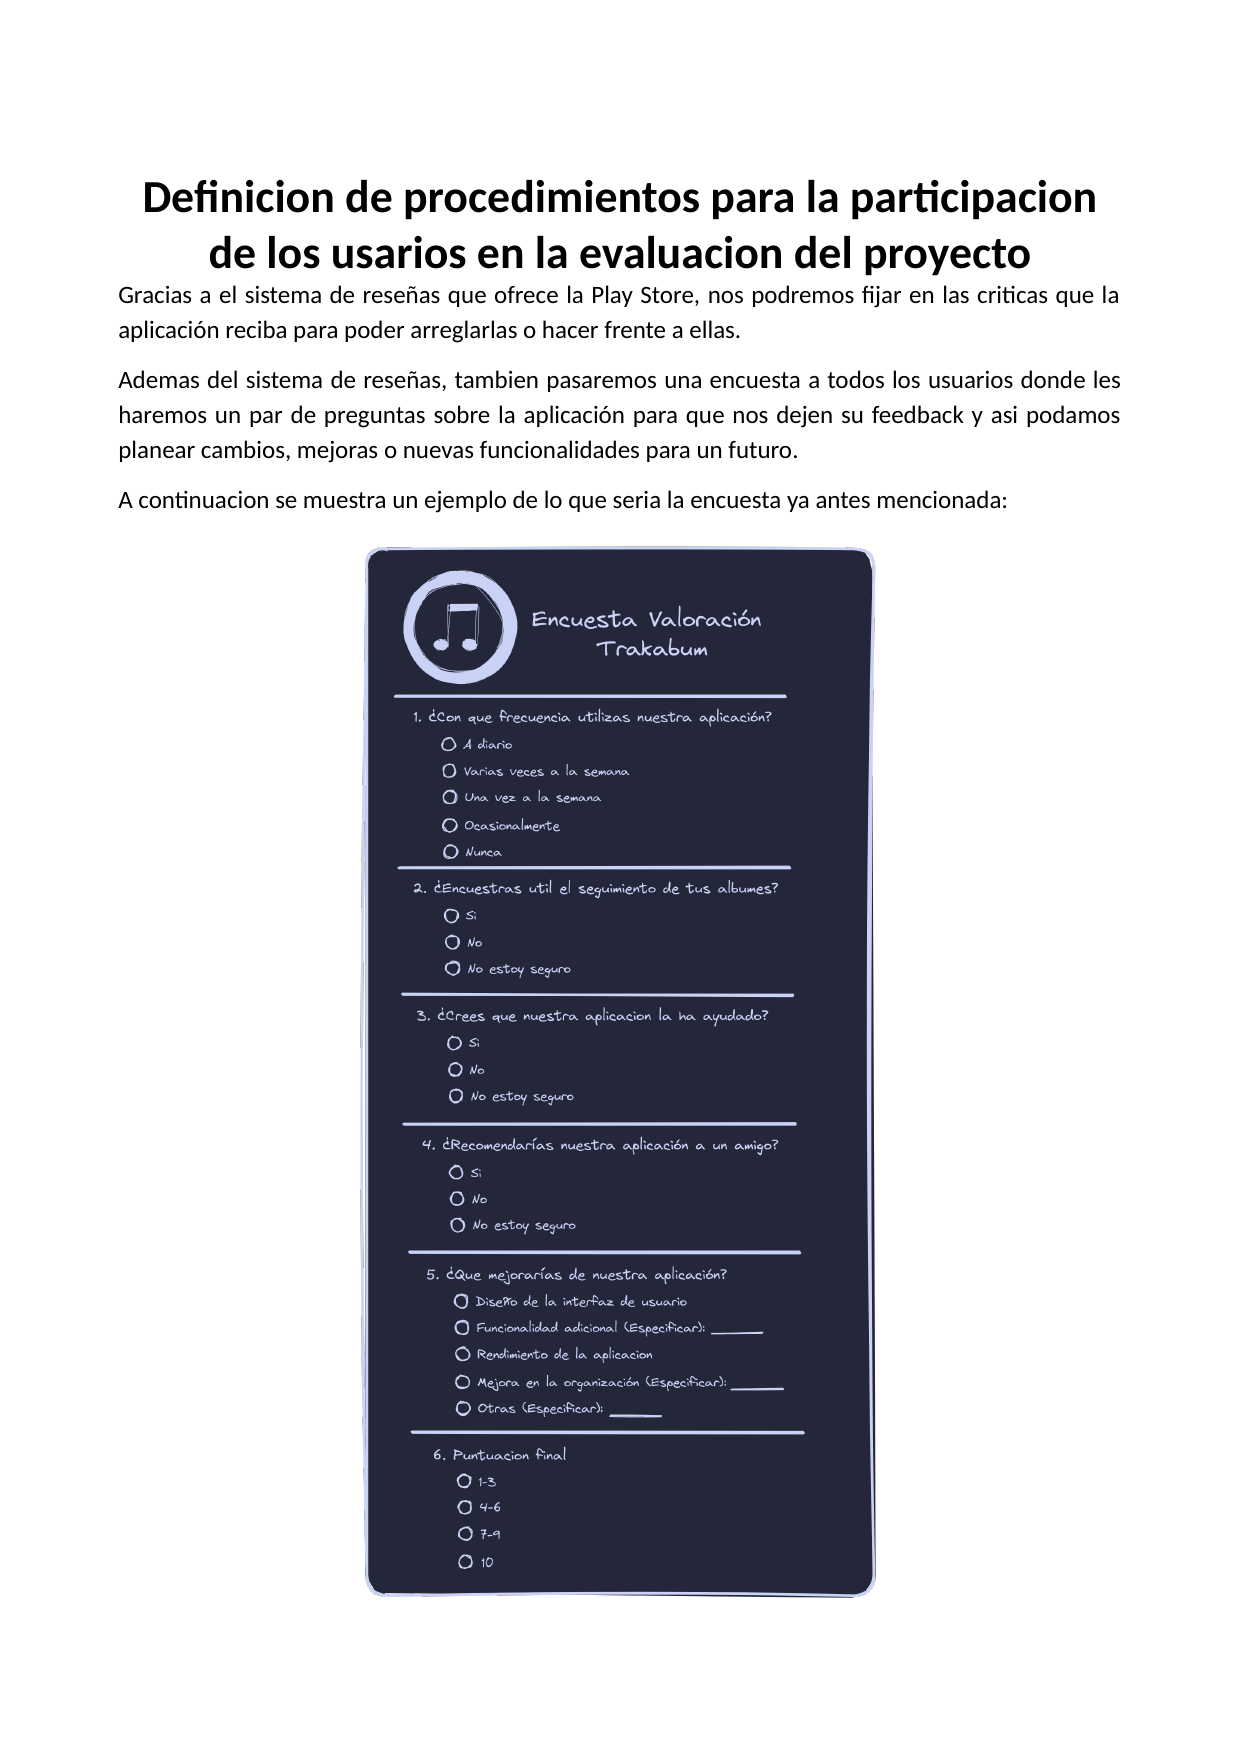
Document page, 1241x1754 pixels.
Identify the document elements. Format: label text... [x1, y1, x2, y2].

text Definicion de procedimientos para la participacion de los usarios en la evaluacion del proyecto [118, 168, 1122, 279]
text Ademas del sistema de reseñas, tambien pasaremos una encuesta a todos los usuarios donde les haremos un par de preguntas sobre la aplicación para que nos dejen su feedback y asi podamos planear cambios, mejoras o nuevas funcionalidades para un futuro. [118, 364, 1122, 465]
text Gracias a el sistema de reseñas que ofrece la Play Store, nos podremos fijar en las criticas que la aplicación reciba para poder arreglarlas o hacer frente a ellas. [118, 279, 1122, 345]
text A continuacion se muestra un ejemplo de lo que seria la encuesta ya antes mencionada: [118, 484, 1122, 514]
picture [352, 534, 888, 1610]
